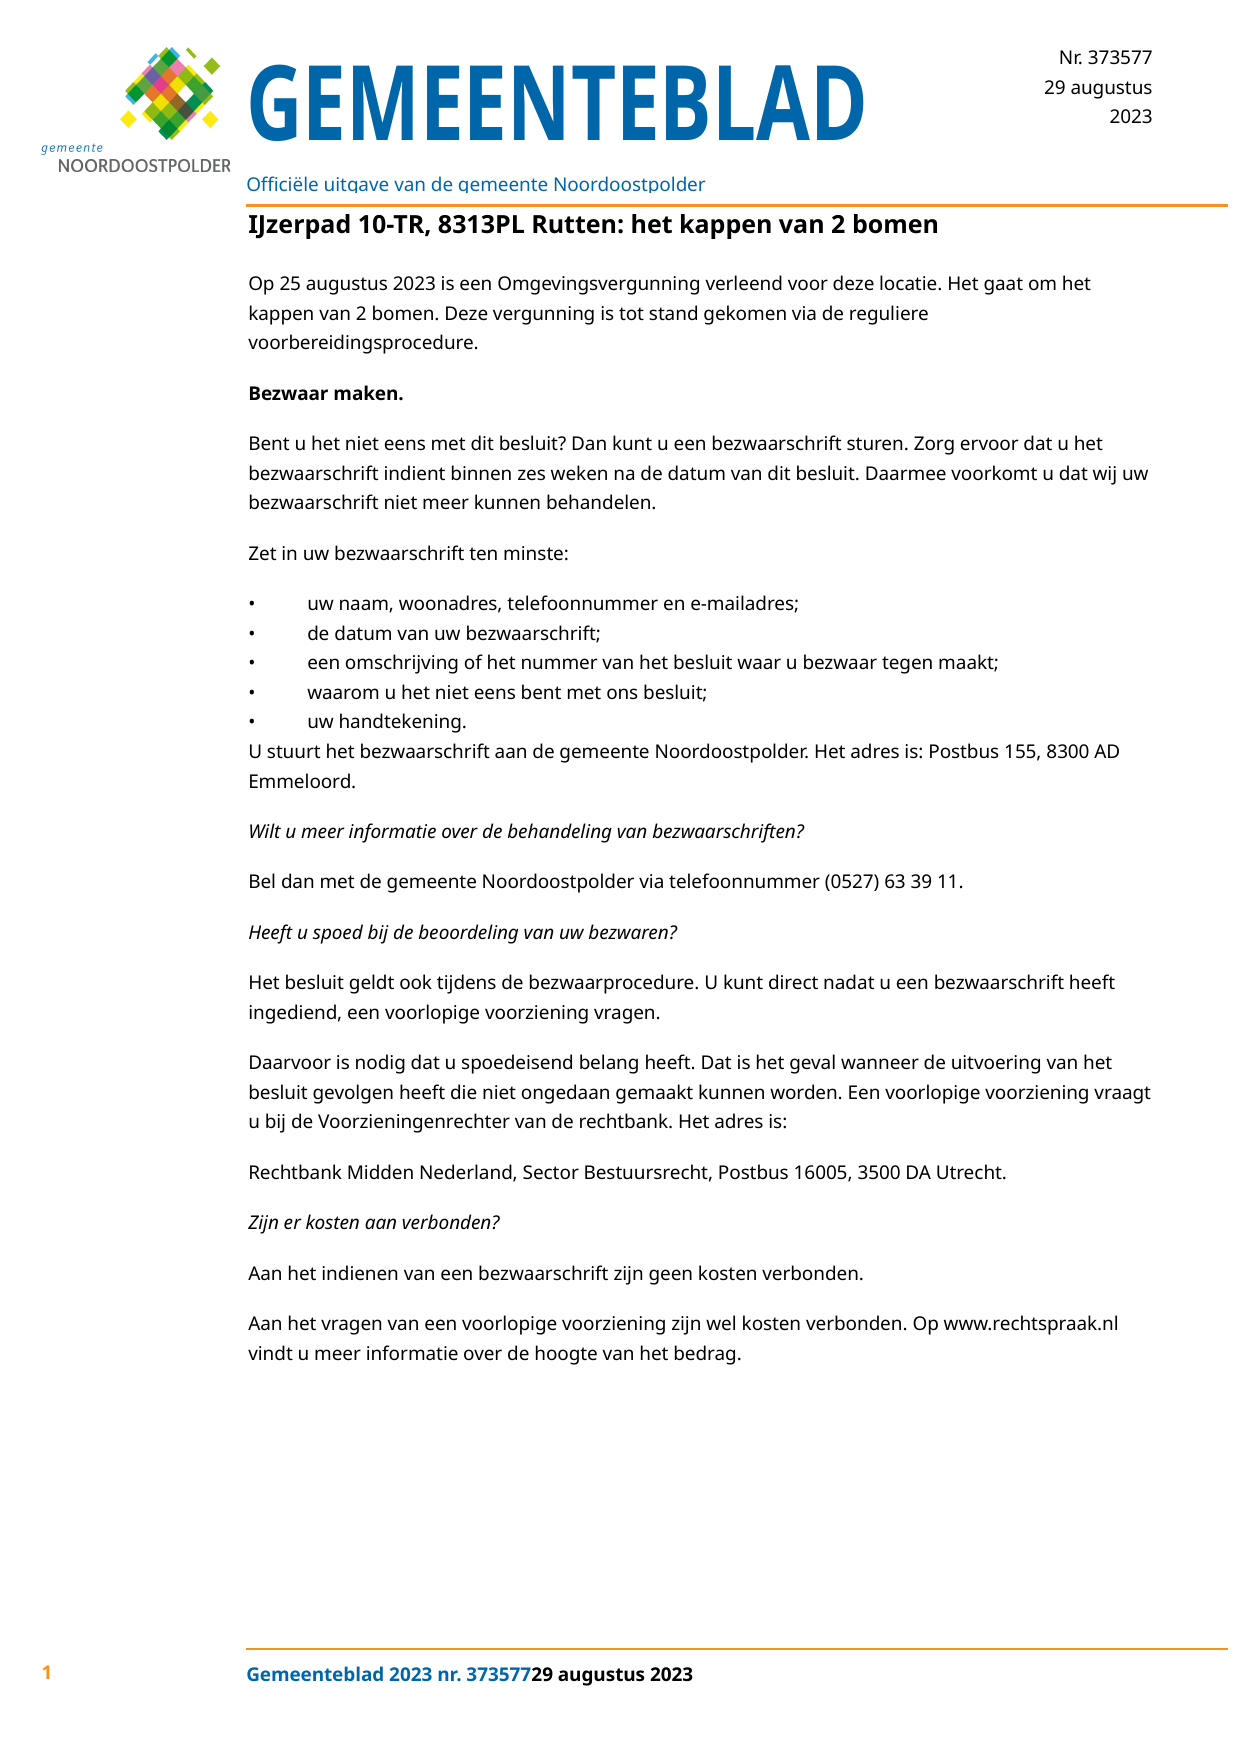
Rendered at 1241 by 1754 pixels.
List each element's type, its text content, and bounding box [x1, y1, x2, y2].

list uw handtekening. [248, 709, 1152, 734]
text Rechtbank Midden Nederland, Sector Bestuursrecht, Postbus 16005, 3500 DA Utrecht. [248, 1159, 1152, 1185]
text Bezwaar maken. [248, 380, 1152, 406]
text Daarvoor is nodig dat u spoedeisend belang heeft. Dat is het geval wanneer de uitvoering van het besluit gevolgen heeft die niet ongedaan gemaakt kunnen worden. Een voorlopige voorziening vraagt u bij de Voorzieningenrechter van de rechtbank. Het adres is: [248, 1049, 1152, 1134]
text Het besluit geldt ook tijdens de bezwaarprocedure. U kunt direct nadat u een bezwaarschrift heeft ingediend, een voorlopige voorziening vragen. [248, 969, 1152, 1025]
list een omschrijving of het nummer van het besluit waar u bezwaar tegen maakt; [248, 649, 1152, 675]
list uw naam, woonadres, telefoonnummer en e-mailadres; [248, 590, 1152, 616]
list de datum van uw bezwaarschrift; [248, 620, 1152, 646]
text Op 25 augustus 2023 is een Omgevingsvergunning verleend voor deze locatie. Het gaat om het kappen van 2 bomen. Deze vergunning is tot stand gekomen via de reguliere voorbereidingsprocedure. [248, 270, 1152, 355]
text Zet in uw bezwaarschrift ten minste: [248, 540, 1152, 566]
text U stuurt het bezwaarschrift aan de gemeente Noordoostpolder. Het adres is: Postbus 155, 8300 AD Emmeloord. [248, 738, 1152, 793]
text Bel dan met de gemeente Noordoostpolder via telefoonnummer (0527) 63 39 11. [248, 869, 1152, 894]
text Bent u het niet eens met dit besluit? Dan kunt u een bezwaarschrift sturen. Zorg ervoor dat u het bezwaarschrift indient binnen zes weken na de datum van dit besluit. Daarmee voorkomt u dat wij uw bezwaarschrift niet meer kunnen behandelen. [248, 430, 1152, 515]
text Aan het vragen van een voorlopige voorziening zijn wel kosten verbonden. Op www.rechtspraak.nl vindt u meer informatie over de hoogte van het bedrag. [248, 1310, 1152, 1366]
text IJzerpad 10-TR, 8313PL Rutten: het kappen van 2 bomen [248, 207, 1152, 241]
text Aan het indienen van een bezwaarschrift zijn geen kosten verbonden. [248, 1260, 1152, 1286]
list waarom u het niet eens bent met ons besluit; [248, 679, 1152, 705]
text Wilt u meer informatie over de behandeling van bezwaarschriften? [248, 818, 1152, 844]
text Heeft u spoed bij de beoordeling van uw bezwaren? [248, 919, 1152, 945]
picture [41, 47, 231, 172]
text Zijn er kosten aan verbonden? [248, 1209, 1152, 1235]
